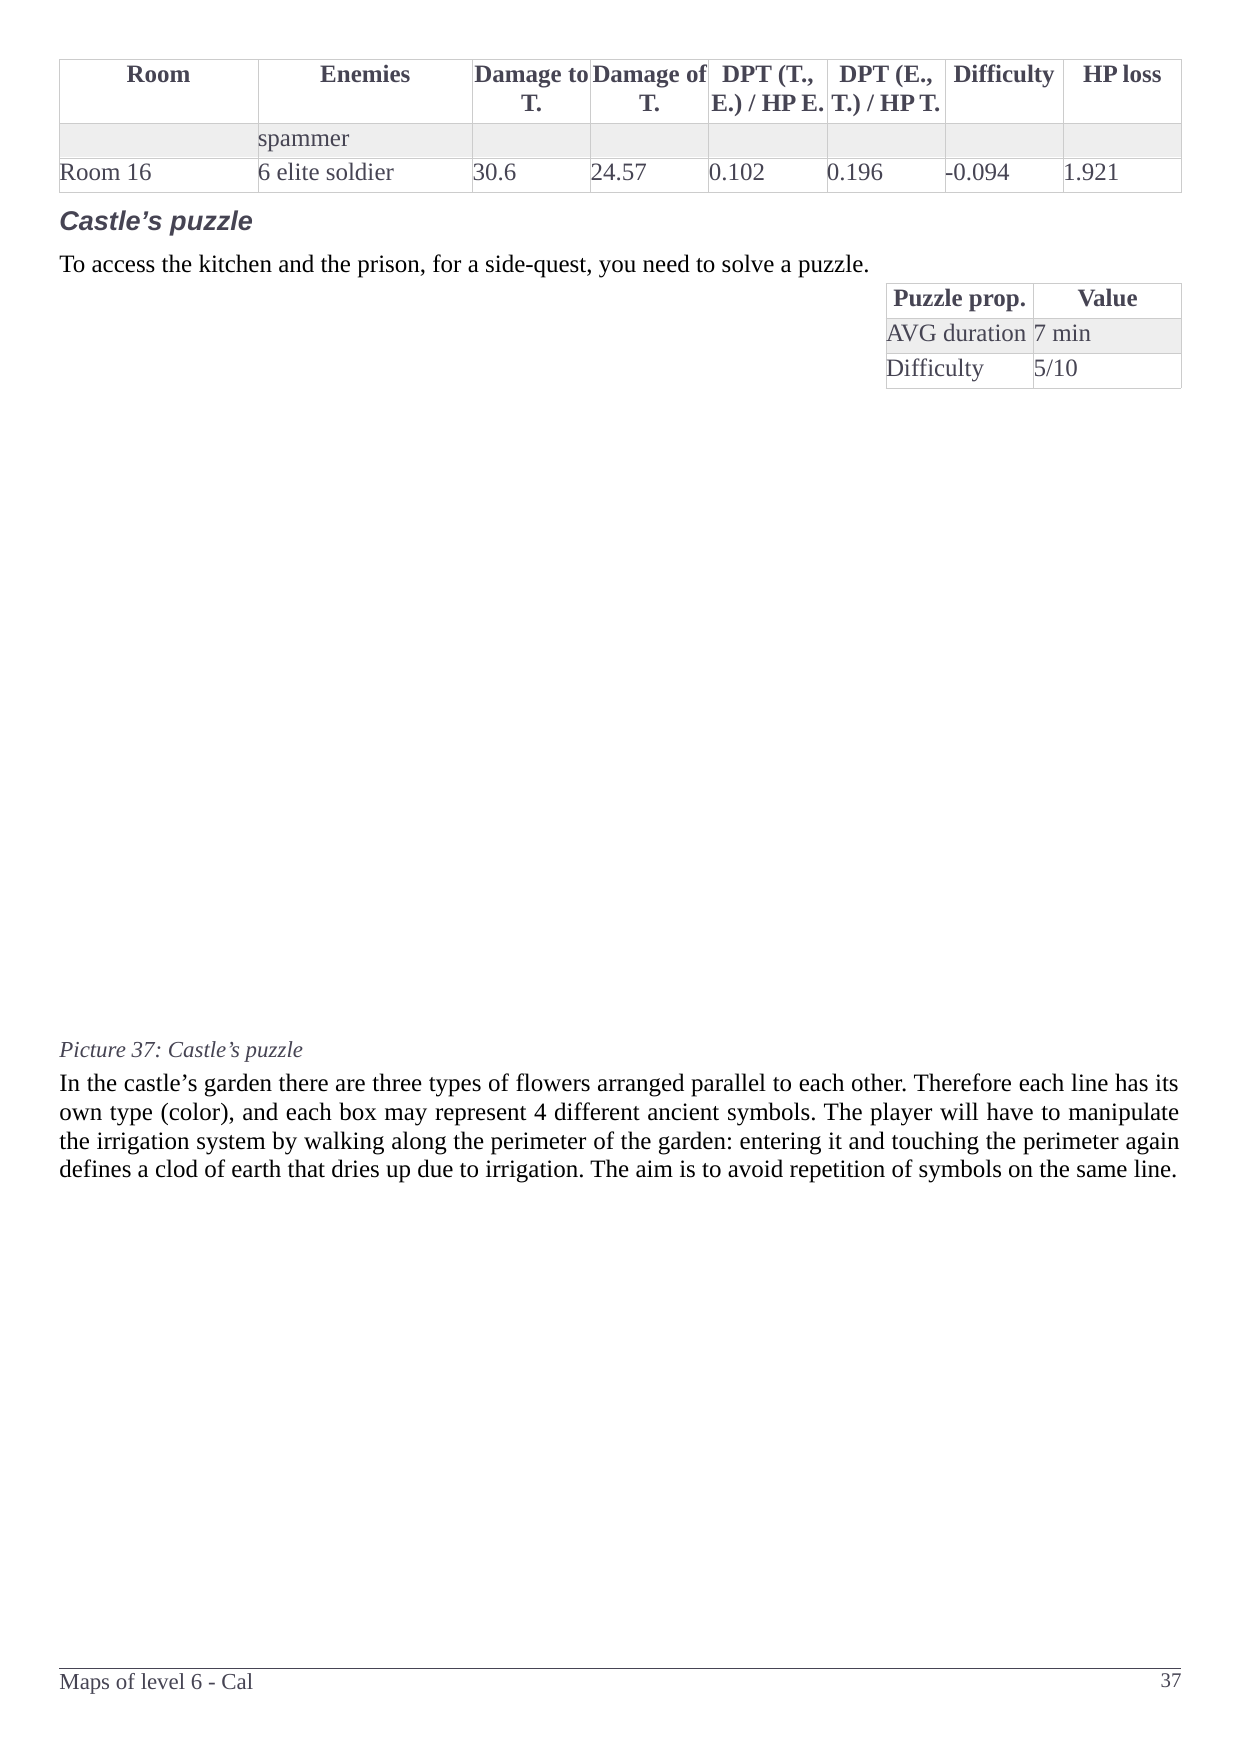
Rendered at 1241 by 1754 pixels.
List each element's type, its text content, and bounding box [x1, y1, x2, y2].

table_cell [1064, 124, 1181, 157]
table_header [64, 1043, 70, 1050]
table_cell AVG duration [887, 319, 1033, 353]
table_cell 0.102 [709, 159, 827, 192]
subtitle Castle’s puzzle [59, 205, 1181, 236]
table_cell [473, 124, 590, 157]
table_cell 24.57 [591, 159, 708, 192]
table_cell 0.196 [828, 159, 945, 192]
table_cell 30.6 [473, 159, 590, 192]
table_cell 6 elite soldier [259, 159, 472, 192]
table_header HP loss [1064, 60, 1181, 123]
table_cell [60, 124, 258, 157]
table_cell [946, 124, 1063, 157]
table_cell -0.094 [946, 159, 1063, 192]
table_header Damage to T. [473, 60, 590, 123]
table_cell 7 min [1034, 319, 1181, 353]
table_header Room [60, 60, 258, 123]
table_header [59, 283, 886, 1068]
table_cell Room 16 [60, 159, 258, 192]
table_header [886, 389, 1181, 1068]
table_cell 1.921 [1064, 159, 1181, 192]
table_header Difficulty [946, 60, 1063, 123]
table_header Value [1034, 284, 1181, 318]
table_header Damage of T. [591, 60, 708, 123]
table_header Enemies [259, 60, 472, 123]
table_header DPT (T., E.) / HP E. [709, 60, 827, 123]
table_cell [828, 124, 945, 157]
text In the castle’s garden there are three types of flowers arranged parallel to each other. Therefore each line has its own type (color), and each box may represent 4 different ancient symbols. The player will have to manipulate the irrigation system by walking along the perimeter of the garden: entering it and touching the perimeter again defines a clod of earth that dries up due to irrigation. The aim is to avoid repetition of symbols on the same line. [59, 1068, 1181, 1183]
table_cell [591, 124, 708, 157]
table_header Puzzle prop. [887, 284, 1033, 318]
table_cell 5/10 [1034, 354, 1181, 388]
table_cell Difficulty [887, 354, 1033, 388]
table_cell spammer [259, 124, 472, 157]
table_header DPT (E., T.) / HP T. [828, 60, 945, 123]
table_cell [709, 124, 827, 157]
text To access the kitchen and the prison, for a side-quest, you need to solve a puzzle. [59, 249, 1181, 277]
